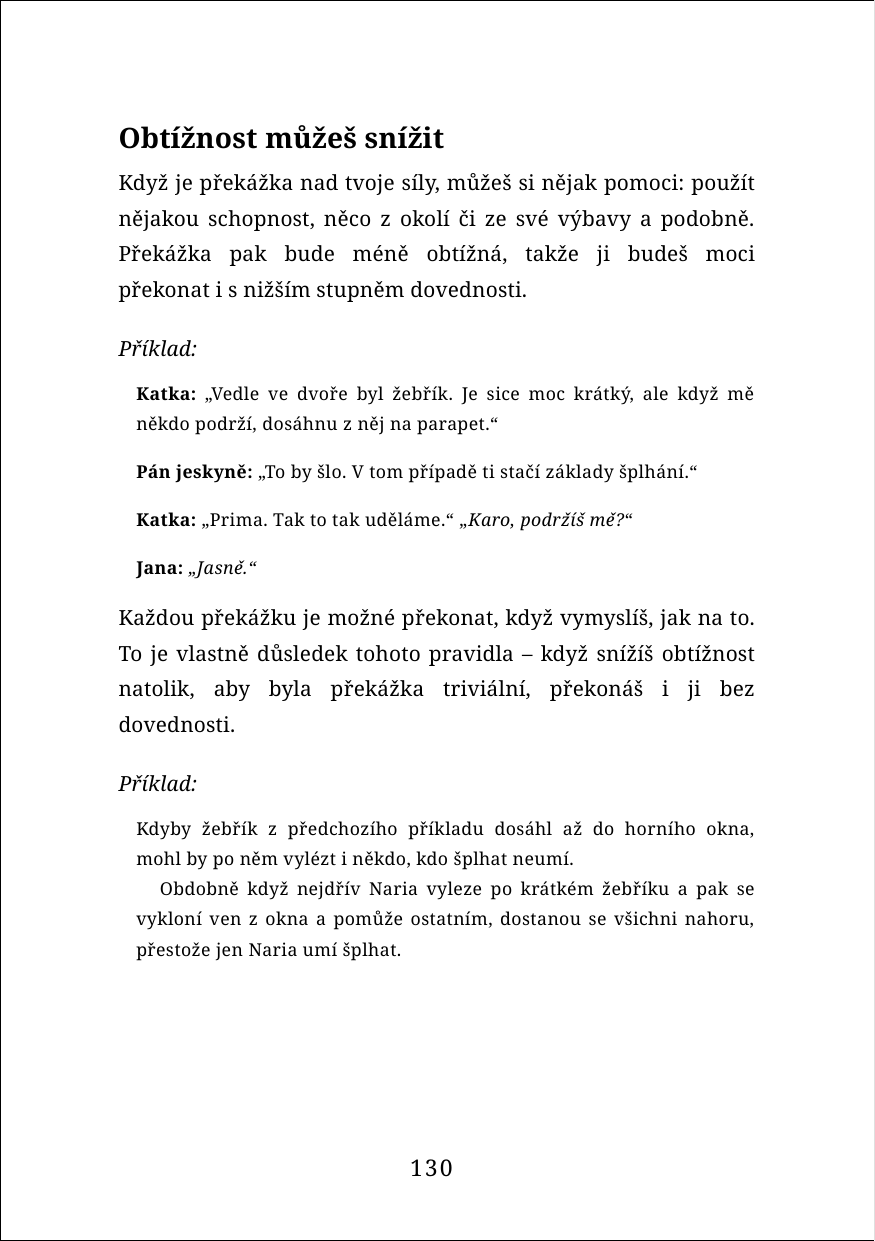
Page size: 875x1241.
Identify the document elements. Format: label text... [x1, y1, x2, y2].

text Jana: „Jasně.“ [136, 555, 756, 579]
text Když je překážka nad tvoje síly, můžeš si nějak pomoci: použít nějakou schopnost, něco z okolí či ze své výbavy a podobně. Překážka pak bude méně obtížná, takže ji budeš moci překonat i s nižším stupněm dovednosti. [118, 168, 756, 303]
text Příklad: [118, 334, 756, 362]
text Kdyby žebřík z předchozího příkladu dosáhl až do horního okna, mohl by po něm vylézt i někdo, kdo šplhat neumí. Obdobně když nejdřív Naria vyleze po krátkém žebříku a pak se vykloní ven z okna a pomůže ostatním, dostanou se všichni nahoru, přestože jen Naria umí šplhat. [136, 816, 756, 961]
subtitle Obtížnost můžeš snížit [118, 118, 756, 157]
text Katka: „Vedle ve dvoře byl žebřík. Je sice moc krátký, ale když mě někdo podrží, dosáhnu z něj na parapet.“ [136, 381, 756, 436]
text Pán jeskyně: „To by šlo. V tom případě ti stačí základy šplhání.“ [136, 459, 756, 484]
text Příklad: [118, 769, 756, 797]
text Každou překážku je možné překonat, když vymyslíš, jak na to. To je vlastně důsledek tohoto pravidla – když snížíš obtížnost natolik, aby byla překážka triviální, překonáš i ji bez dovednosti. [118, 603, 756, 738]
text Katka: „Prima. Tak to tak uděláme.“ „Karo, podržíš mě?“ [136, 507, 756, 532]
